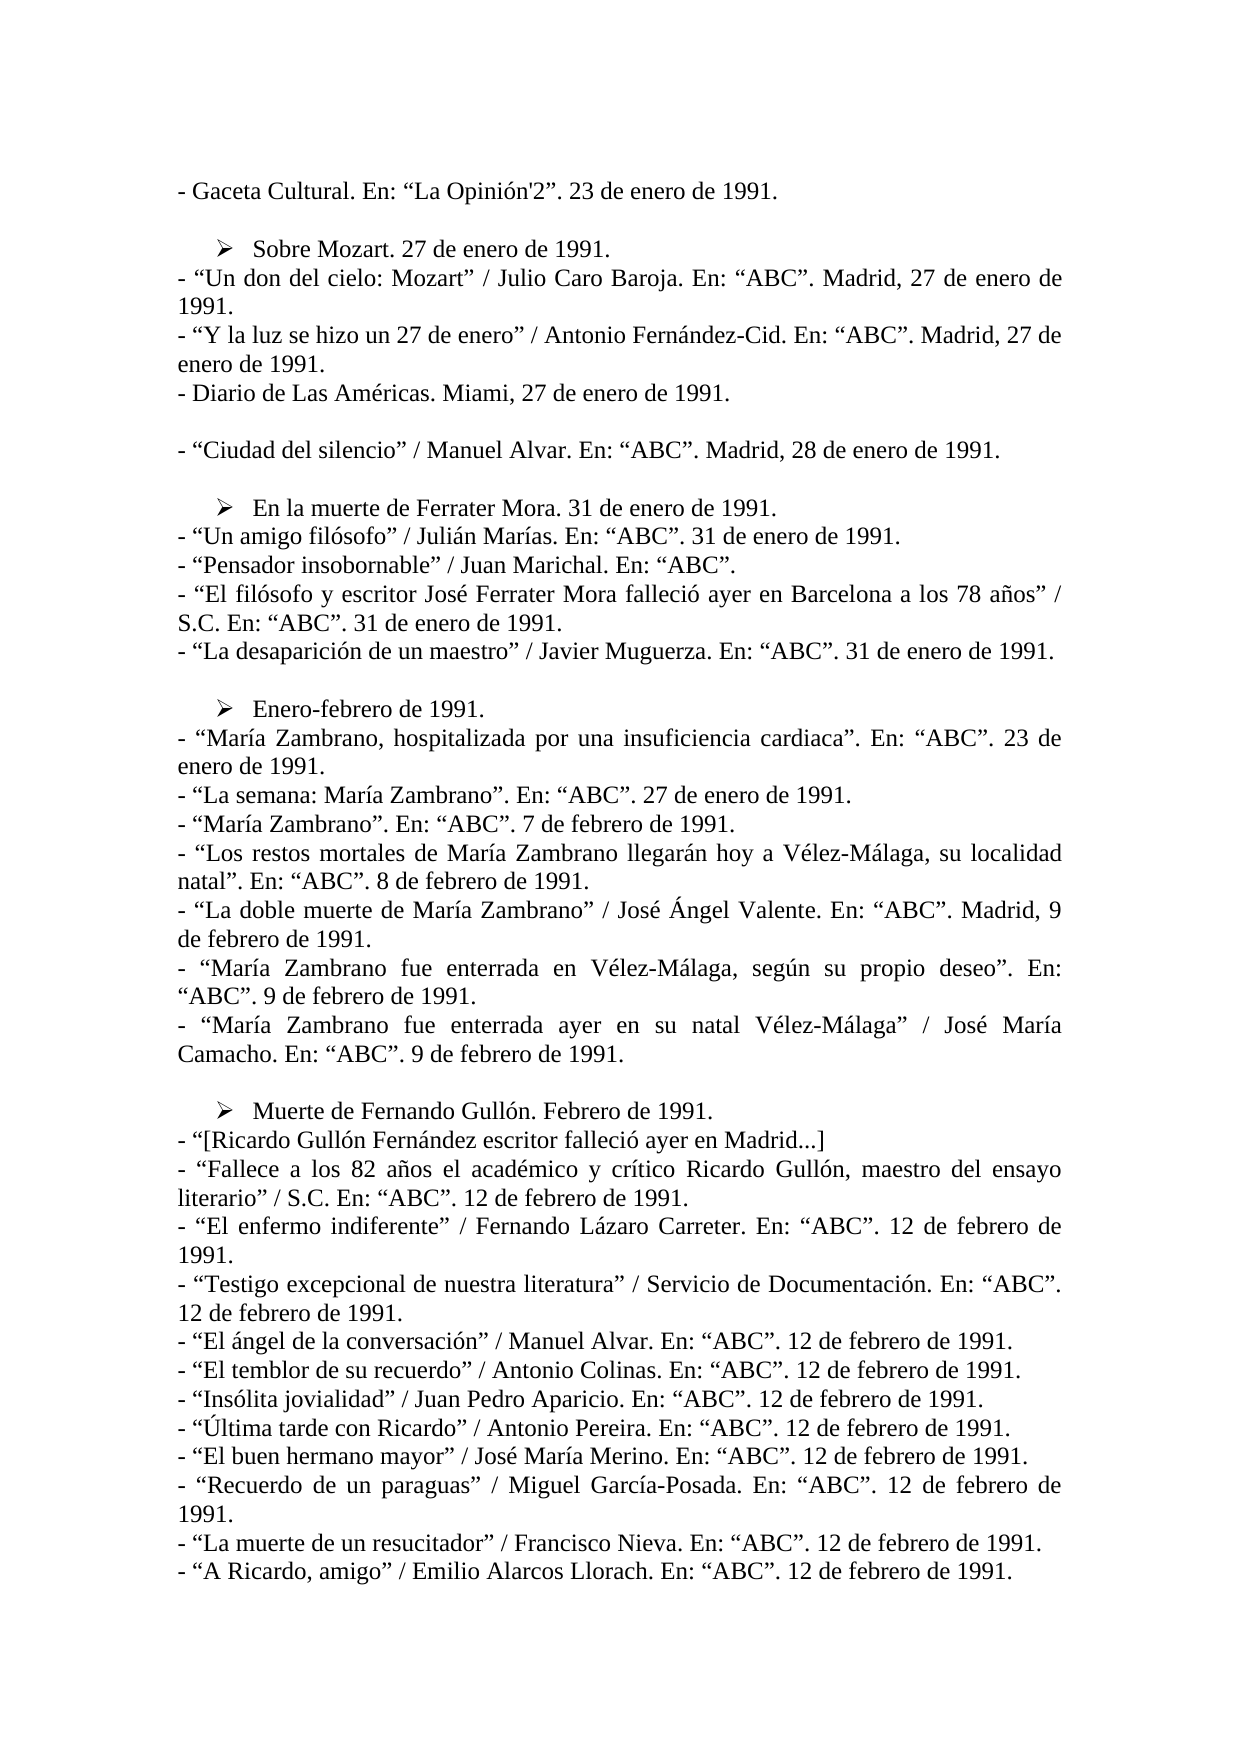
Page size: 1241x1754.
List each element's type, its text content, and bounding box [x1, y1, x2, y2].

text - “La doble muerte de María Zambrano” / José Ángel Valente. En: “ABC”. Madrid, 9 de febrero de 1991. [177, 895, 1063, 953]
text - “María Zambrano fue enterrada en Vélez-Málaga, según su propio deseo”. En: “ABC”. 9 de febrero de 1991. [177, 953, 1063, 1010]
text - “[Ricardo Gullón Fernández escritor falleció ayer en Madrid...] [177, 1125, 1063, 1154]
text - “El enfermo indiferente” / Fernando Lázaro Carreter. En: “ABC”. 12 de febrero de 1991. [177, 1211, 1063, 1269]
text - “Los restos mortales de María Zambrano llegarán hoy a Vélez-Málaga, su localidad natal”. En: “ABC”. 8 de febrero de 1991. [177, 838, 1063, 895]
text - “El buen hermano mayor” / José María Merino. En: “ABC”. 12 de febrero de 1991. [177, 1441, 1063, 1470]
text - “María Zambrano fue enterrada ayer en su natal Vélez-Málaga” / José María Camacho. En: “ABC”. 9 de febrero de 1991. [177, 1010, 1063, 1068]
text - “Testigo excepcional de nuestra literatura” / Servicio de Documentación. En: “ABC”. 12 de febrero de 1991. [177, 1269, 1063, 1326]
text - “Un don del cielo: Mozart” / Julio Caro Baroja. En: “ABC”. Madrid, 27 de enero de 1991. [177, 263, 1063, 320]
text - “Y la luz se hizo un 27 de enero” / Antonio Fernández-Cid. En: “ABC”. Madrid, 27 de enero de 1991. [177, 320, 1063, 378]
text - “María Zambrano”. En: “ABC”. 7 de febrero de 1991. [177, 809, 1063, 838]
text - “El temblor de su recuerdo” / Antonio Colinas. En: “ABC”. 12 de febrero de 1991. [177, 1355, 1063, 1384]
text - “Fallece a los 82 años el académico y crítico Ricardo Gullón, maestro del ensayo literario” / S.C. En: “ABC”. 12 de febrero de 1991. [177, 1154, 1063, 1211]
list Sobre Mozart. 27 de enero de 1991. [215, 234, 1063, 263]
list Muerte de Fernando Gullón. Febrero de 1991. [215, 1096, 1063, 1125]
list Enero-febrero de 1991. [215, 694, 1063, 723]
text - Gaceta Cultural. En: “La Opinión'2”. 23 de enero de 1991. [177, 176, 1063, 205]
text - “Recuerdo de un paraguas” / Miguel García-Posada. En: “ABC”. 12 de febrero de 1991. [177, 1470, 1063, 1528]
text - “María Zambrano, hospitalizada por una insuficiencia cardiaca”. En: “ABC”. 23 de enero de 1991. [177, 723, 1063, 780]
text - “Pensador insobornable” / Juan Marichal. En: “ABC”. [177, 550, 1063, 579]
text - “El ángel de la conversación” / Manuel Alvar. En: “ABC”. 12 de febrero de 1991. [177, 1326, 1063, 1355]
text - “Última tarde con Ricardo” / Antonio Pereira. En: “ABC”. 12 de febrero de 1991. [177, 1413, 1063, 1441]
text - “La semana: María Zambrano”. En: “ABC”. 27 de enero de 1991. [177, 780, 1063, 809]
text - “El filósofo y escritor José Ferrater Mora falleció ayer en Barcelona a los 78 años” / S.C. En: “ABC”. 31 de enero de 1991. [177, 579, 1063, 636]
text - Diario de Las Américas. Miami, 27 de enero de 1991. [177, 378, 1063, 406]
text - “Insólita jovialidad” / Juan Pedro Aparicio. En: “ABC”. 12 de febrero de 1991. [177, 1384, 1063, 1413]
text - “Un amigo filósofo” / Julián Marías. En: “ABC”. 31 de enero de 1991. [177, 521, 1063, 550]
list En la muerte de Ferrater Mora. 31 de enero de 1991. [215, 493, 1063, 521]
text - “La desaparición de un maestro” / Javier Muguerza. En: “ABC”. 31 de enero de 1991. [177, 636, 1063, 665]
text - “La muerte de un resucitador” / Francisco Nieva. En: “ABC”. 12 de febrero de 1991. [177, 1528, 1063, 1556]
text - “Ciudad del silencio” / Manuel Alvar. En: “ABC”. Madrid, 28 de enero de 1991. [177, 435, 1063, 464]
text - “A Ricardo, amigo” / Emilio Alarcos Llorach. En: “ABC”. 12 de febrero de 1991. [177, 1556, 1063, 1585]
